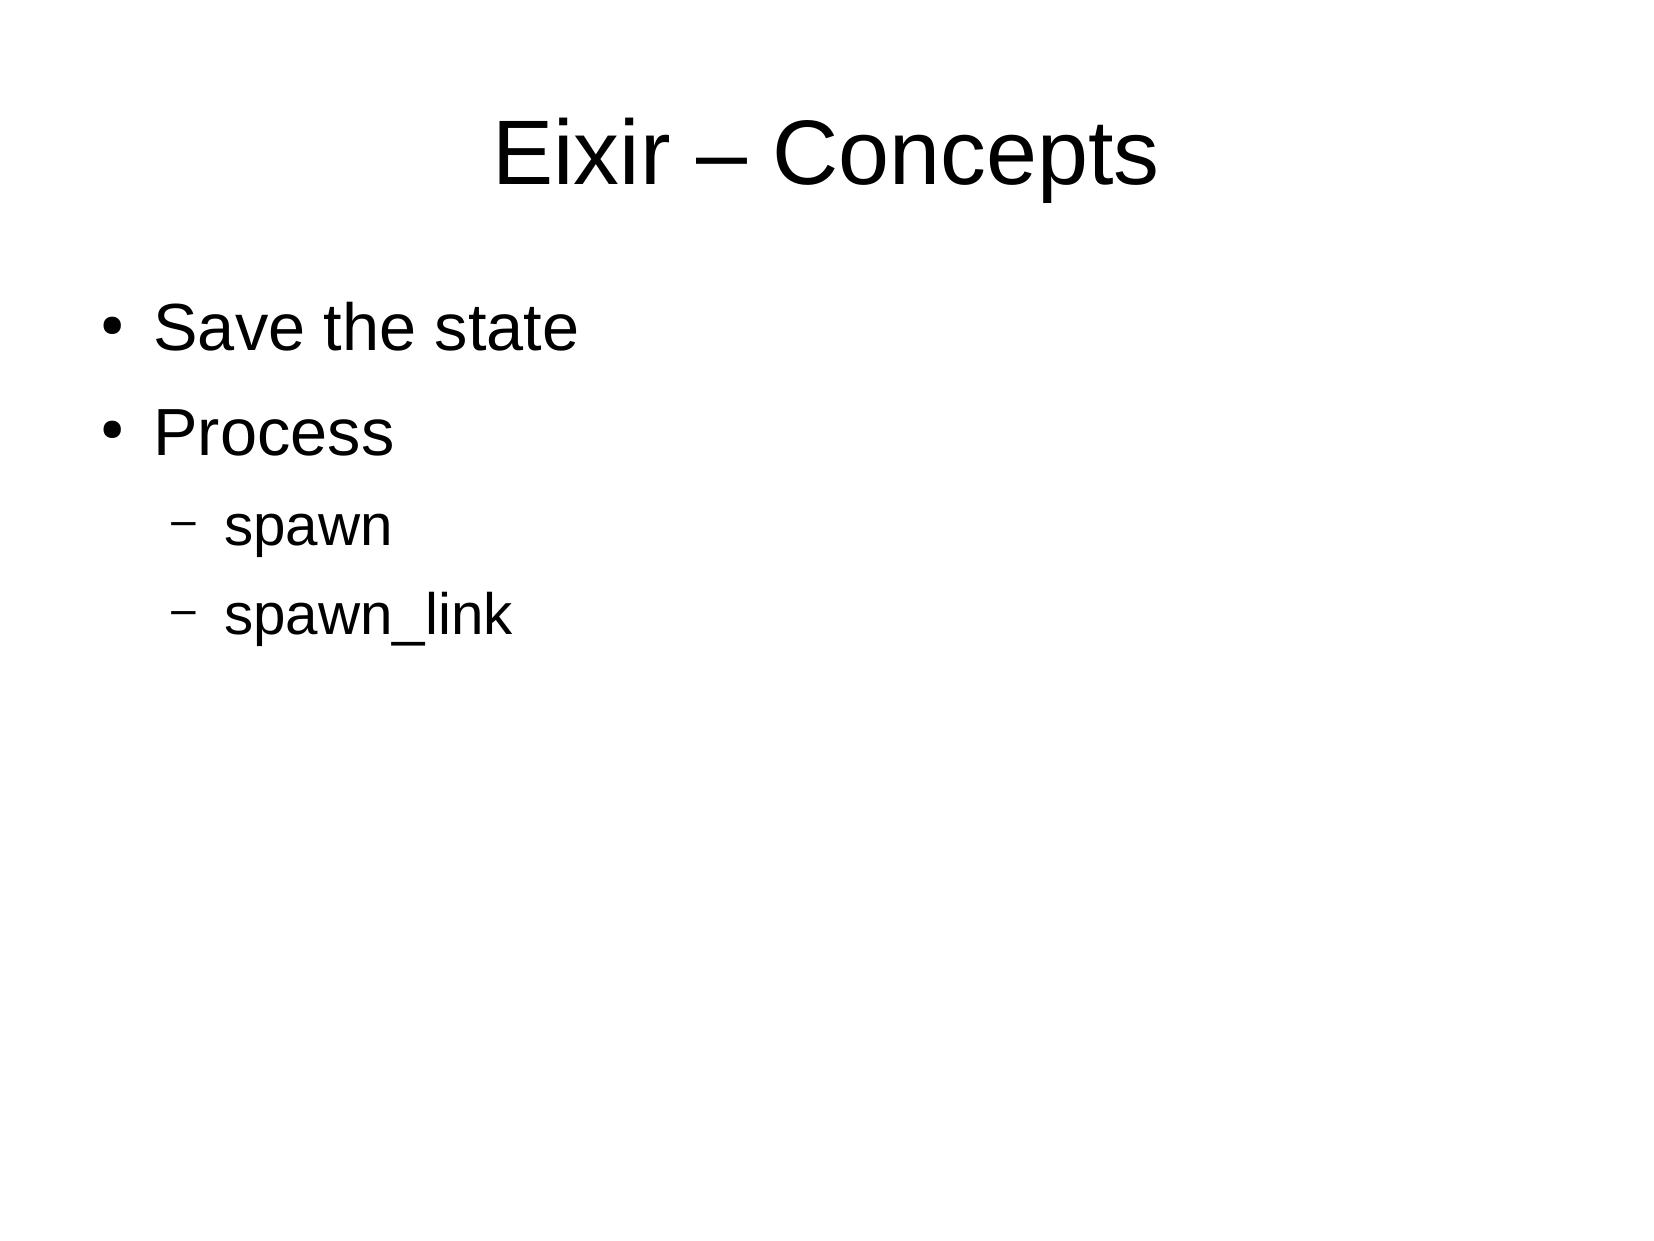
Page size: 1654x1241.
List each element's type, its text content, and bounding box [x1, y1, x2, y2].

title Eixir – Concepts [82, 49, 1571, 257]
list Save the state Process spawn spawn_link [82, 290, 1571, 1010]
